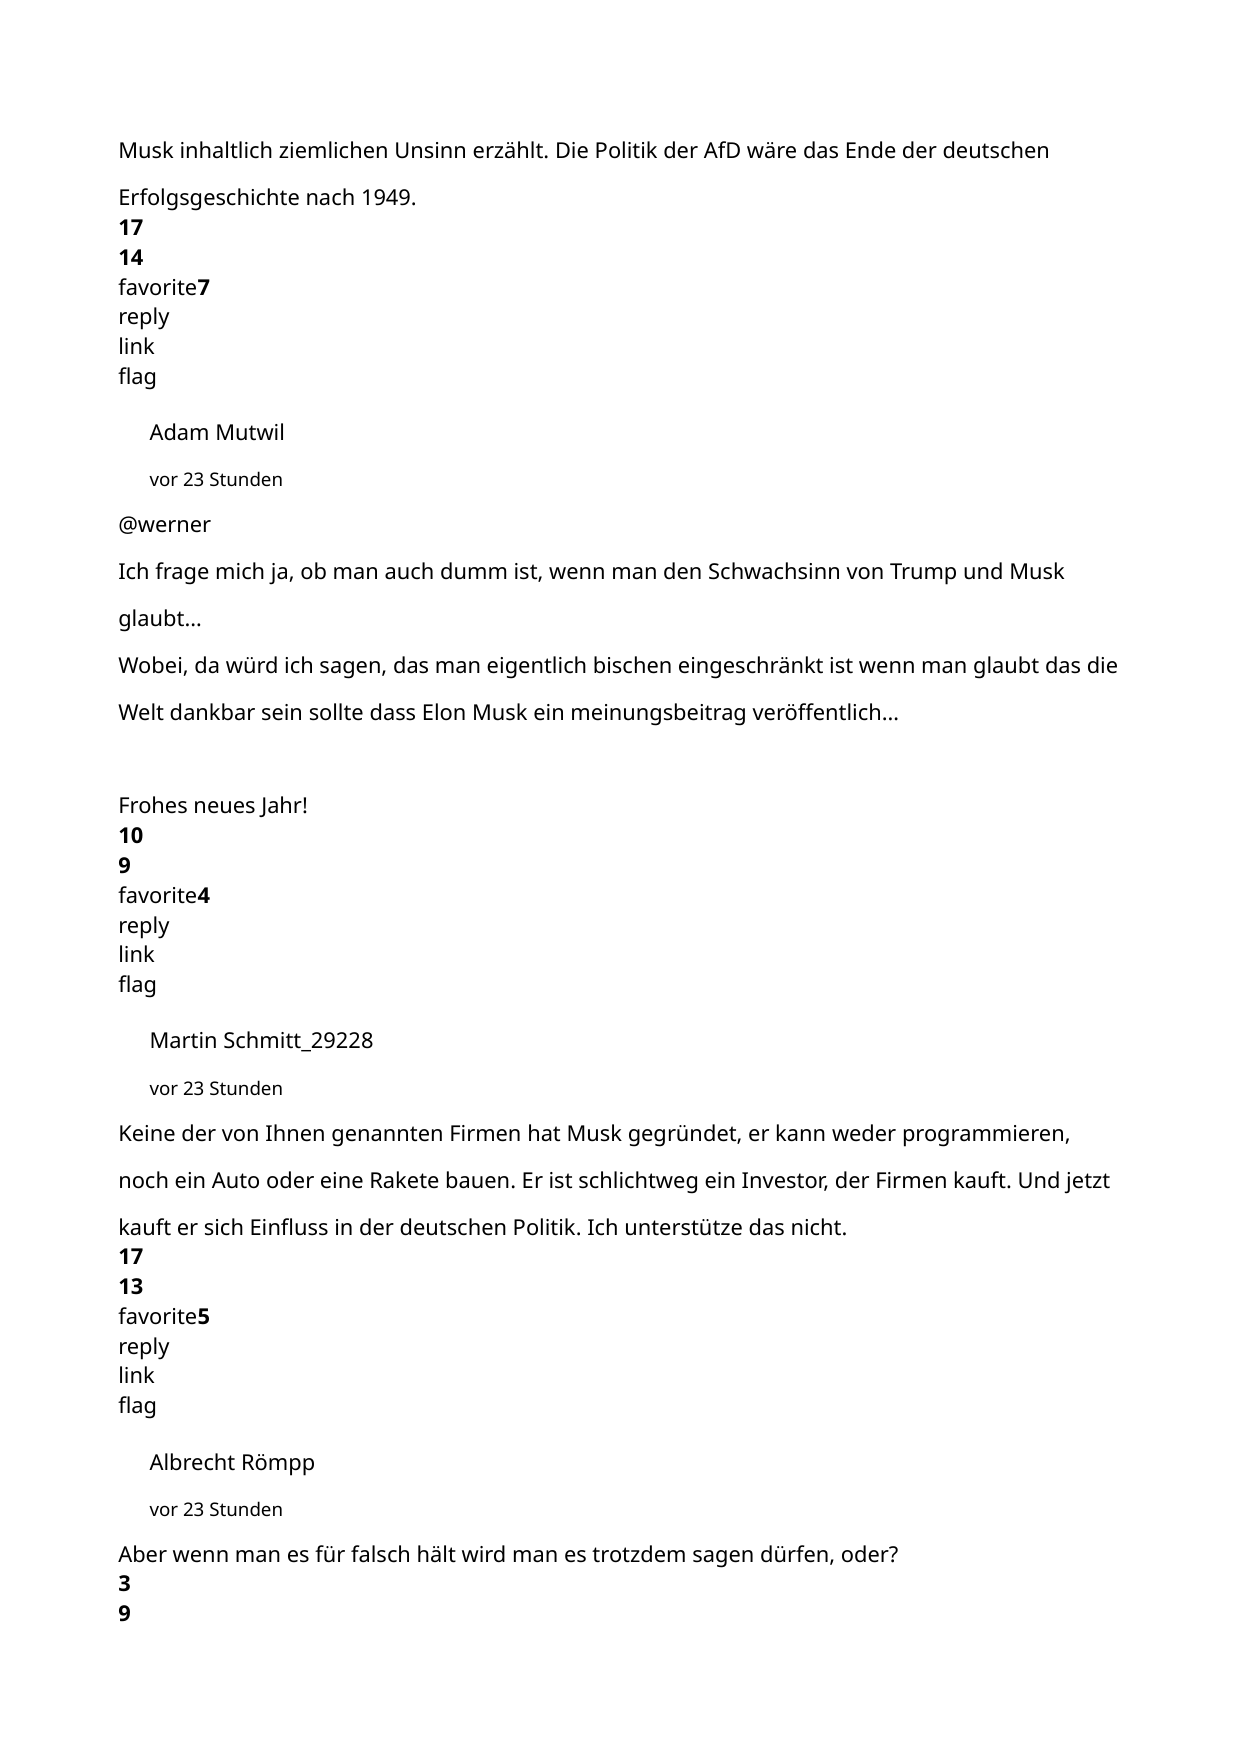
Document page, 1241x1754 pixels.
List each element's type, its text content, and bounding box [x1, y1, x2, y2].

text Keine der von Ihnen genannten Firmen hat Musk gegründet, er kann weder programmieren, noch ein Auto oder eine Rakete bauen. Er ist schlichtweg ein Investor, der Firmen kauft. Und jetzt kauft er sich Einfluss in der deutschen Politik. Ich unterstütze das nicht. [118, 1101, 1122, 1241]
text favorite4 [118, 880, 1122, 910]
text Adam Mutwil [149, 406, 1114, 447]
text reply [118, 301, 1122, 331]
text 9 [118, 1598, 1122, 1628]
text vor 23 Stunden [149, 1492, 1122, 1522]
text Aber wenn man es für falsch hält wird man es trotzdem sagen dürfen, oder? [118, 1522, 1122, 1568]
text flag [118, 969, 1122, 999]
text 14 [118, 242, 1122, 271]
text 13 [118, 1271, 1122, 1301]
text reply [118, 910, 1122, 939]
text @werner Ich frage mich ja, ob man auch dumm ist, wenn man den Schwachsinn von Trump und Musk glaubt… Wobei, da würd ich sagen, das man eigentlich bischen eingeschränkt ist wenn man glaubt das die Welt dankbar sein sollte dass Elon Musk ein meinungsbeitrag veröffentlich… Frohes neues Jahr! [118, 492, 1122, 820]
text 9 [118, 850, 1122, 880]
text link [118, 939, 1122, 969]
text 10 [118, 820, 1122, 850]
text Martin Schmitt_29228 [149, 1015, 1114, 1055]
text vor 23 Stunden [149, 462, 1122, 492]
text Albrecht Römpp [149, 1436, 1114, 1476]
text link [118, 1360, 1122, 1390]
text 17 [118, 212, 1122, 242]
text reply [118, 1331, 1122, 1360]
text favorite7 [118, 271, 1122, 301]
text 17 [118, 1241, 1122, 1271]
text flag [118, 1390, 1122, 1420]
text vor 23 Stunden [149, 1071, 1122, 1101]
text favorite5 [118, 1301, 1122, 1331]
text Musk inhaltlich ziemlichen Unsinn erzählt. Die Politik der AfD wäre das Ende der deutschen Erfolgsgeschichte nach 1949. [118, 118, 1122, 212]
text link [118, 331, 1122, 361]
text flag [118, 361, 1122, 391]
text 3 [118, 1568, 1122, 1598]
